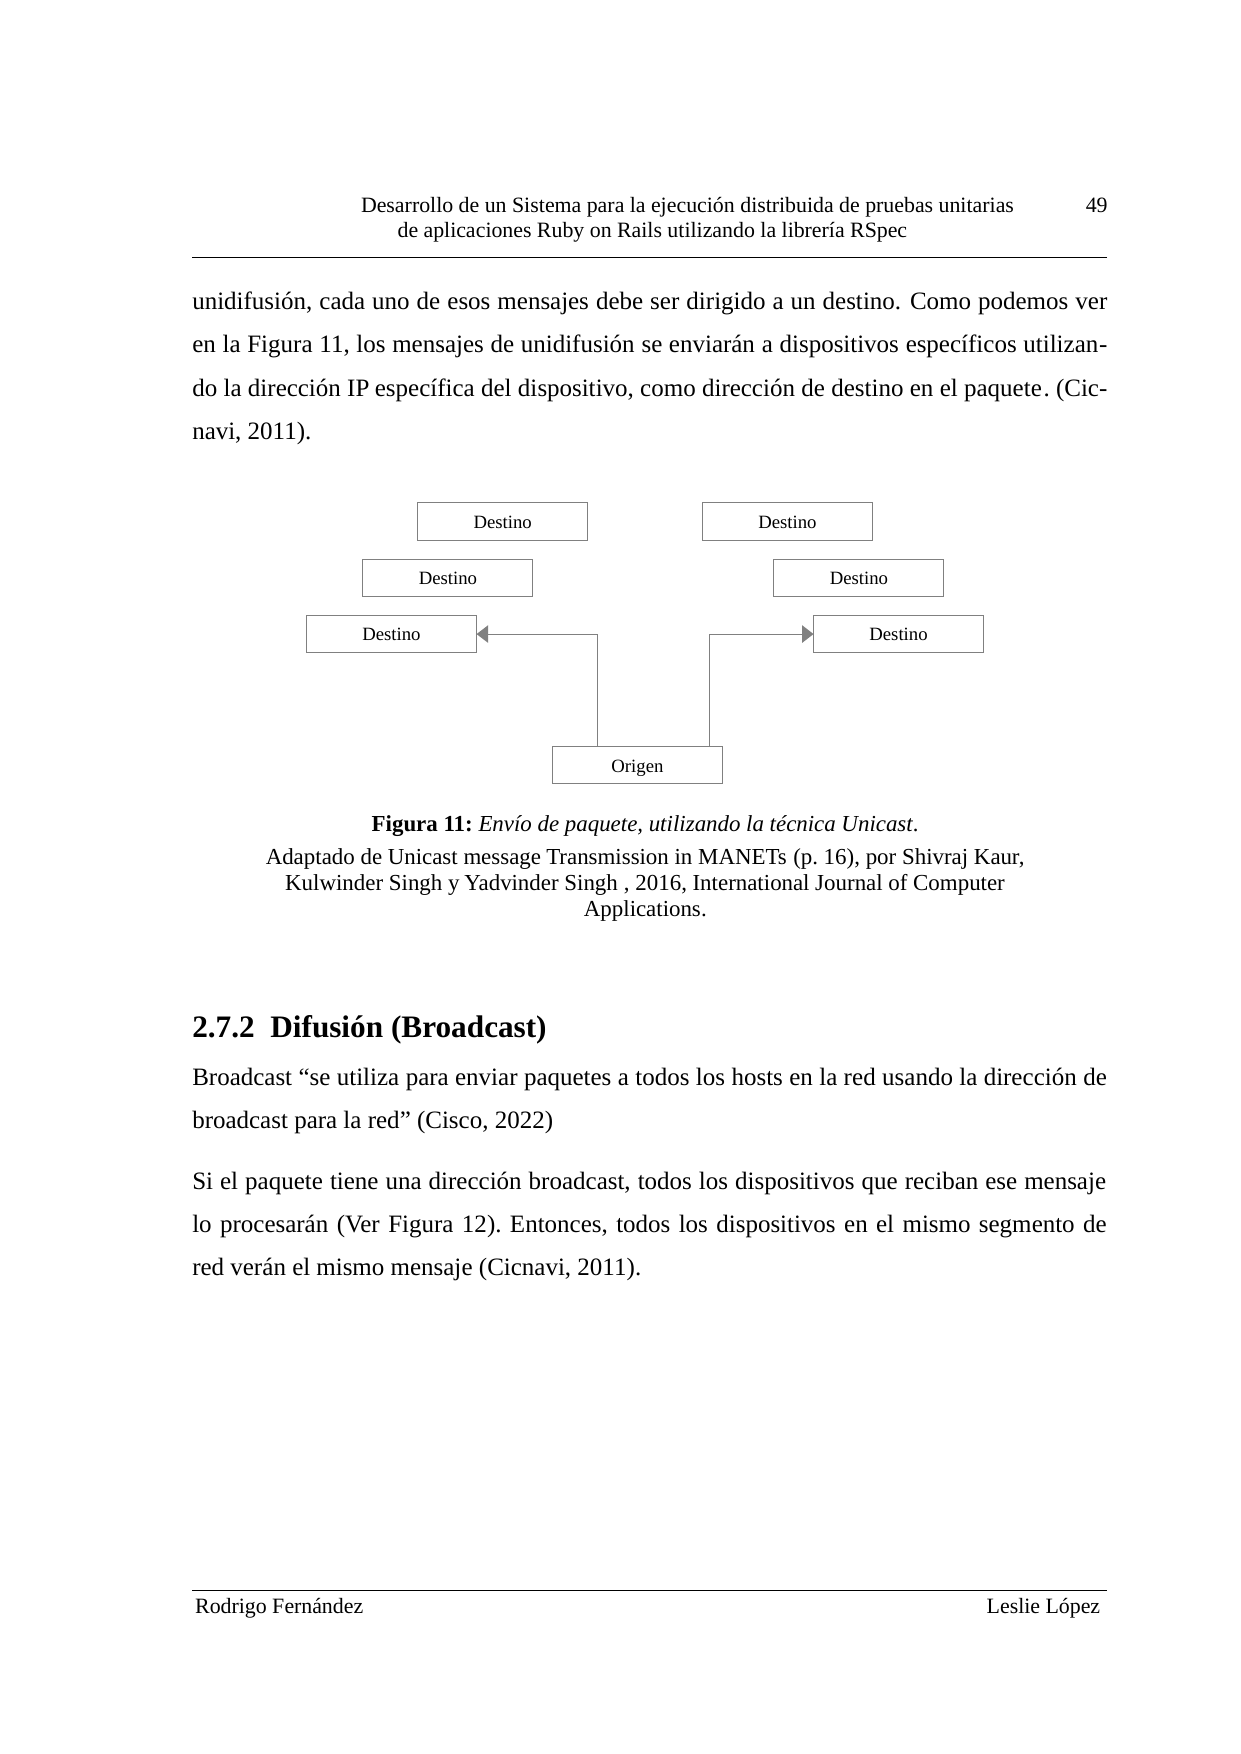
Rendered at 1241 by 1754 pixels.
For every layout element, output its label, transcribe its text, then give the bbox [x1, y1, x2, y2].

text Figura 11: Envío de paquete, utilizando la técnica Unicast. [257, 811, 1033, 837]
text unidifusión, cada uno de esos mensajes debe ser dirigido a un destino. Como podemos ver en la Figura 11, los mensajes de unidifusión se enviarán a dispositivos específicos utilizan­do la dirección IP específica del dispositivo, como dirección de destino en el paquete. (Cic­navi, 2011). [192, 286, 1107, 444]
text Adaptado de Unicast message Transmission in MANETs (p. 16), por Shivraj Kaur, Kulwinder Singh y Yadvinder Singh , 2016, International Journal of Computer Applications. [257, 843, 1033, 922]
subtitle Difusión (Broadcast) [192, 1008, 1107, 1044]
text Si el paquete tiene una dirección broadcast, todos los dispositivos que reciban ese mensaje lo procesarán (Ver Figura 12). Entonces, todos los dispositivos en el mismo segmento de red verán el mismo mensaje (Cicnavi, 2011)⁠. [192, 1166, 1107, 1281]
text Broadcast “se utiliza para enviar paquetes a todos los hosts en la red usando la dirección de broadcast para la red” (Cisco, 2022)⁠ [192, 1062, 1107, 1134]
